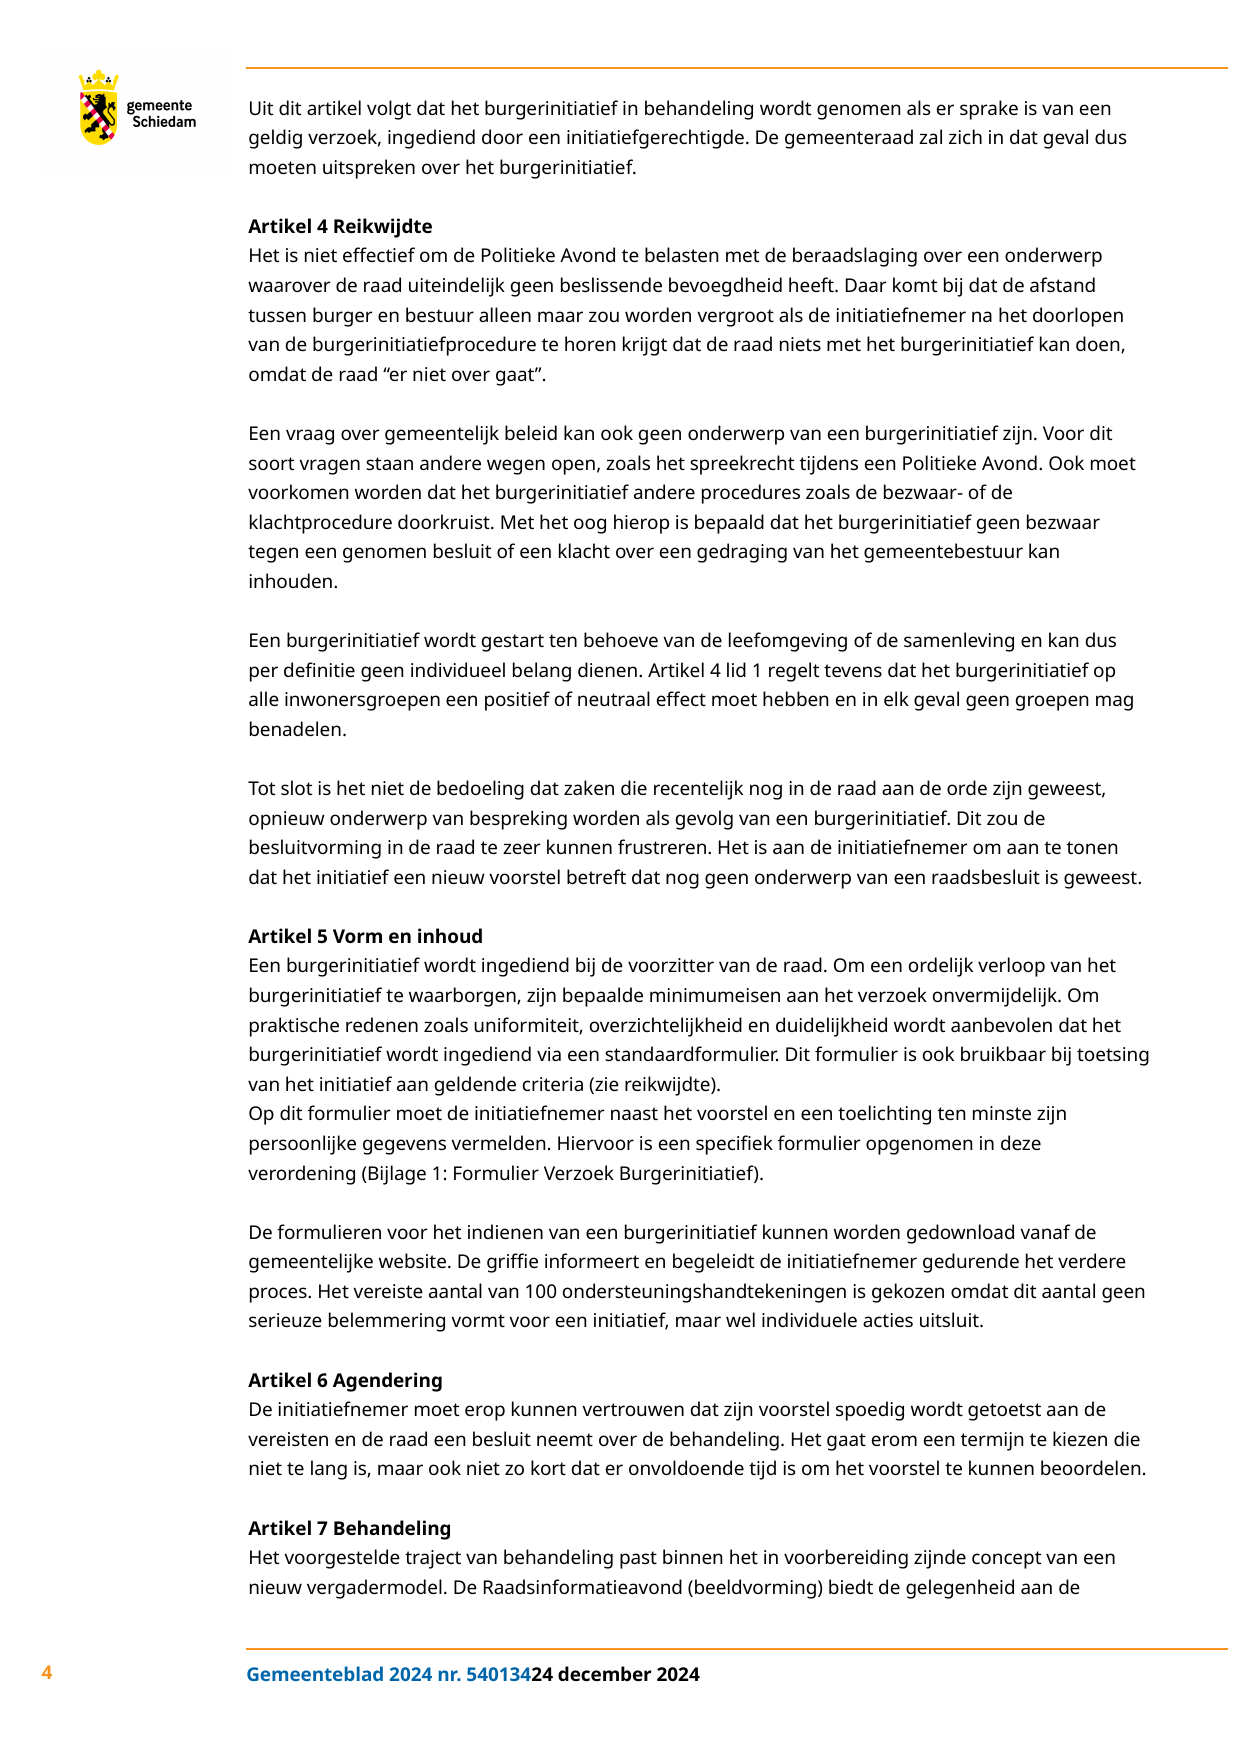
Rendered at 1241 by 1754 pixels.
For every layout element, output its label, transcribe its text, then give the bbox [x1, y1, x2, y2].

text Het is niet effectief om de Politieke Avond te belasten met de beraadslaging over een onderwerp waarover de raad uiteindelijk geen beslissende bevoegdheid heeft. Daar komt bij dat de afstand tussen burger en bestuur alleen maar zou worden vergroot als de initiatiefnemer na het doorlopen van de burgerinitiatiefprocedure te horen krijgt dat de raad niets met het burgerinitiatief kan doen, omdat de raad “er niet over gaat”. [248, 243, 1152, 387]
text Een burgerinitiatief wordt ingediend bij de voorzitter van de raad. Om een ordelijk verloop van het burgerinitiatief te waarborgen, zijn bepaalde minimumeisen aan het verzoek onvermijdelijk. Om praktische redenen zoals uniformiteit, overzichtelijkheid en duidelijkheid wordt aanbevolen dat het burgerinitiatief wordt ingediend via een standaardformulier. Dit formulier is ook bruikbaar bij toetsing van het initiatief aan geldende criteria (zie reikwijdte). [248, 953, 1152, 1097]
text De initiatiefnemer moet erop kunnen vertrouwen dat zijn voorstel spoedig wordt getoetst aan de vereisten en de raad een besluit neemt over de behandeling. Het gaat erom een termijn te kiezen die niet te lang is, maar ook niet zo kort dat er onvoldoende tijd is om het voorstel te kunnen beoordelen. [248, 1396, 1152, 1481]
text Artikel 5 Vorm en inhoud [248, 923, 1152, 949]
text Een vraag over gemeentelijk beleid kan ook geen onderwerp van een burgerinitiatief zijn. Voor dit soort vragen staan andere wegen open, zoals het spreekrecht tijdens een Politieke Avond. Ook moet voorkomen worden dat het burgerinitiatief andere procedures zoals de bezwaar- of de klachtprocedure doorkruist. Met het oog hierop is bepaald dat het burgerinitiatief geen bezwaar tegen een genomen besluit of een klacht over een gedraging van het gemeentebestuur kan inhouden. [248, 420, 1152, 594]
text Tot slot is het niet de bedoeling dat zaken die recentelijk nog in de raad aan de orde zijn geweest, opnieuw onderwerp van bespreking worden als gevolg van een burgerinitiatief. Dit zou de besluitvorming in de raad te zeer kunnen frustreren. Het is aan de initiatiefnemer om aan te tonen dat het initiatief een nieuw voorstel betreft dat nog geen onderwerp van een raadsbesluit is geweest. [248, 775, 1152, 890]
text Artikel 6 Agendering [248, 1367, 1152, 1393]
text Artikel 7 Behandeling [248, 1515, 1152, 1541]
text Uit dit artikel volgt dat het burgerinitiatief in behandeling wordt genomen als er sprake is van een geldig verzoek, ingediend door een initiatiefgerechtigde. De gemeenteraad zal zich in dat geval dus moeten uitspreken over het burgerinitiatief. [248, 95, 1152, 180]
text Op dit formulier moet de initiatiefnemer naast het voorstel en een toelichting ten minste zijn persoonlijke gegevens vermelden. Hiervoor is een specifiek formulier opgenomen in deze verordening (Bijlage 1: Formulier Verzoek Burgerinitiatief). [248, 1101, 1152, 1186]
picture [41, 47, 231, 172]
text De formulieren voor het indienen van een burgerinitiatief kunnen worden gedownload vanaf de gemeentelijke website. De griffie informeert en begeleidt de initiatiefnemer gedurende het verdere proces. Het vereiste aantal van 100 ondersteuningshandtekeningen is gekozen omdat dit aantal geen serieuze belemmering vormt voor een initiatief, maar wel individuele acties uitsluit. [248, 1219, 1152, 1333]
text Het voorgestelde traject van behandeling past binnen het in voorbereiding zijnde concept van een nieuw vergadermodel. De Raadsinformatieavond (beeldvorming) biedt de gelegenheid aan de [248, 1544, 1152, 1600]
text Artikel 4 Reikwijdte [248, 213, 1152, 239]
text Een burgerinitiatief wordt gestart ten behoeve van de leefomgeving of de samenleving en kan dus per definitie geen individueel belang dienen. Artikel 4 lid 1 regelt tevens dat het burgerinitiatief op alle inwonersgroepen een positief of neutraal effect moet hebben en in elk geval geen groepen mag benadelen. [248, 627, 1152, 742]
